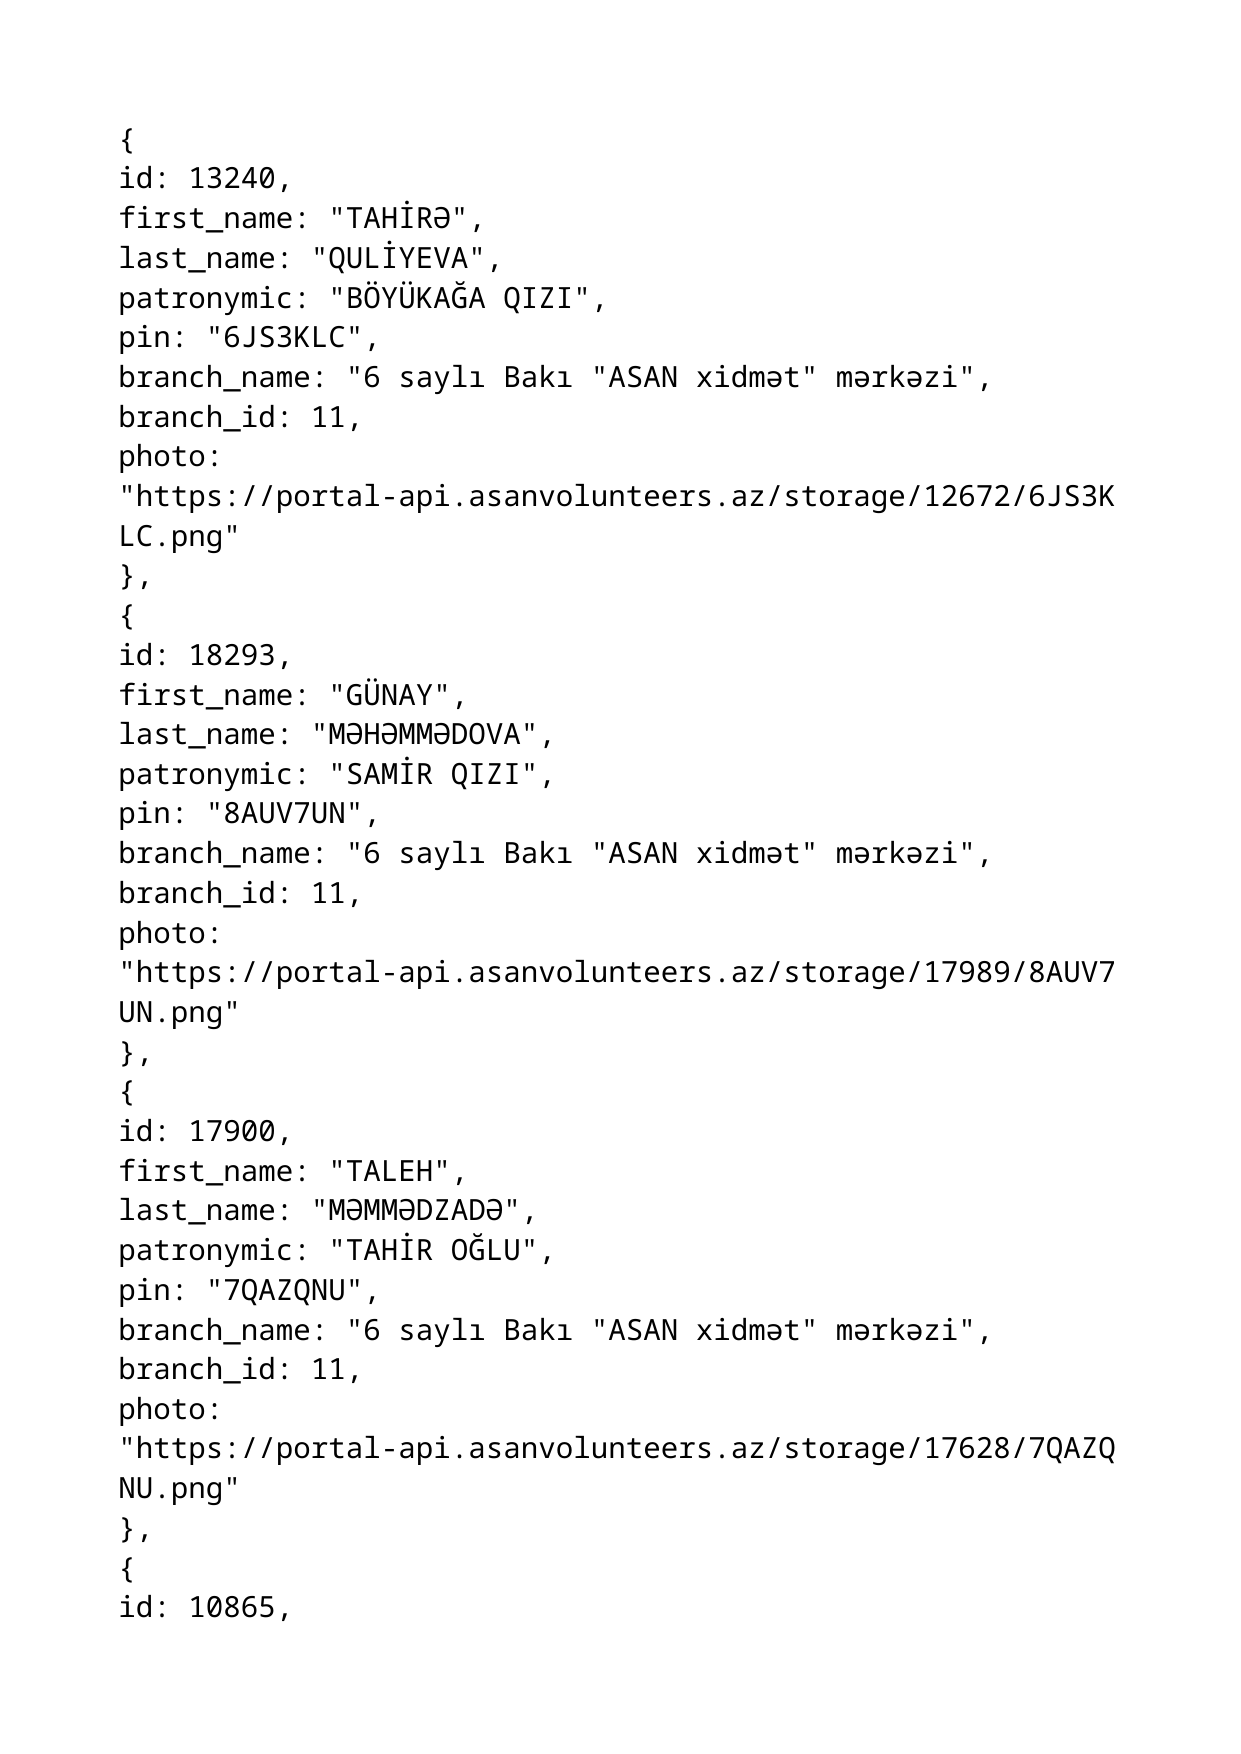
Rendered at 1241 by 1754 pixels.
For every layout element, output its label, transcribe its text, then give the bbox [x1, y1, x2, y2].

text patronymic: "SAMİR QIZI", [118, 753, 1122, 793]
text photo: "https://portal-api.asanvolunteers.az/storage/17628/7QAZQNU.png" [118, 1388, 1122, 1507]
text }, [118, 1507, 1122, 1547]
text patronymic: "TAHİR OĞLU", [118, 1229, 1122, 1269]
text pin: "7QAZQNU", [118, 1269, 1122, 1309]
text first_name: "TAHİRƏ", [118, 197, 1122, 237]
text id: 13240, [118, 158, 1122, 197]
text { [118, 1071, 1122, 1110]
text branch_id: 11, [118, 872, 1122, 912]
text patronymic: "BÖYÜKAĞA QIZI", [118, 277, 1122, 317]
text branch_name: "6 saylı Bakı "ASAN xidmət" mərkəzi", [118, 832, 1122, 872]
text last_name: "QULİYEVA", [118, 237, 1122, 277]
text branch_id: 11, [118, 1348, 1122, 1388]
text branch_name: "6 saylı Bakı "ASAN xidmət" mərkəzi", [118, 1309, 1122, 1348]
text { [118, 1547, 1122, 1587]
text photo: "https://portal-api.asanvolunteers.az/storage/12672/6JS3KLC.png" [118, 436, 1122, 555]
text branch_id: 11, [118, 396, 1122, 436]
text last_name: "MƏHƏMMƏDOVA", [118, 713, 1122, 753]
text pin: "8AUV7UN", [118, 793, 1122, 832]
text first_name: "GÜNAY", [118, 674, 1122, 713]
text branch_name: "6 saylı Bakı "ASAN xidmət" mərkəzi", [118, 356, 1122, 396]
text }, [118, 1031, 1122, 1071]
text pin: "6JS3KLC", [118, 317, 1122, 356]
text id: 10865, [118, 1587, 1122, 1626]
text }, [118, 555, 1122, 594]
text id: 17900, [118, 1110, 1122, 1150]
text photo: "https://portal-api.asanvolunteers.az/storage/17989/8AUV7UN.png" [118, 912, 1122, 1031]
text first_name: "TALEH", [118, 1150, 1122, 1190]
text { [118, 594, 1122, 634]
text id: 18293, [118, 634, 1122, 674]
text last_name: "MƏMMƏDZADƏ", [118, 1190, 1122, 1229]
text { [118, 118, 1122, 158]
